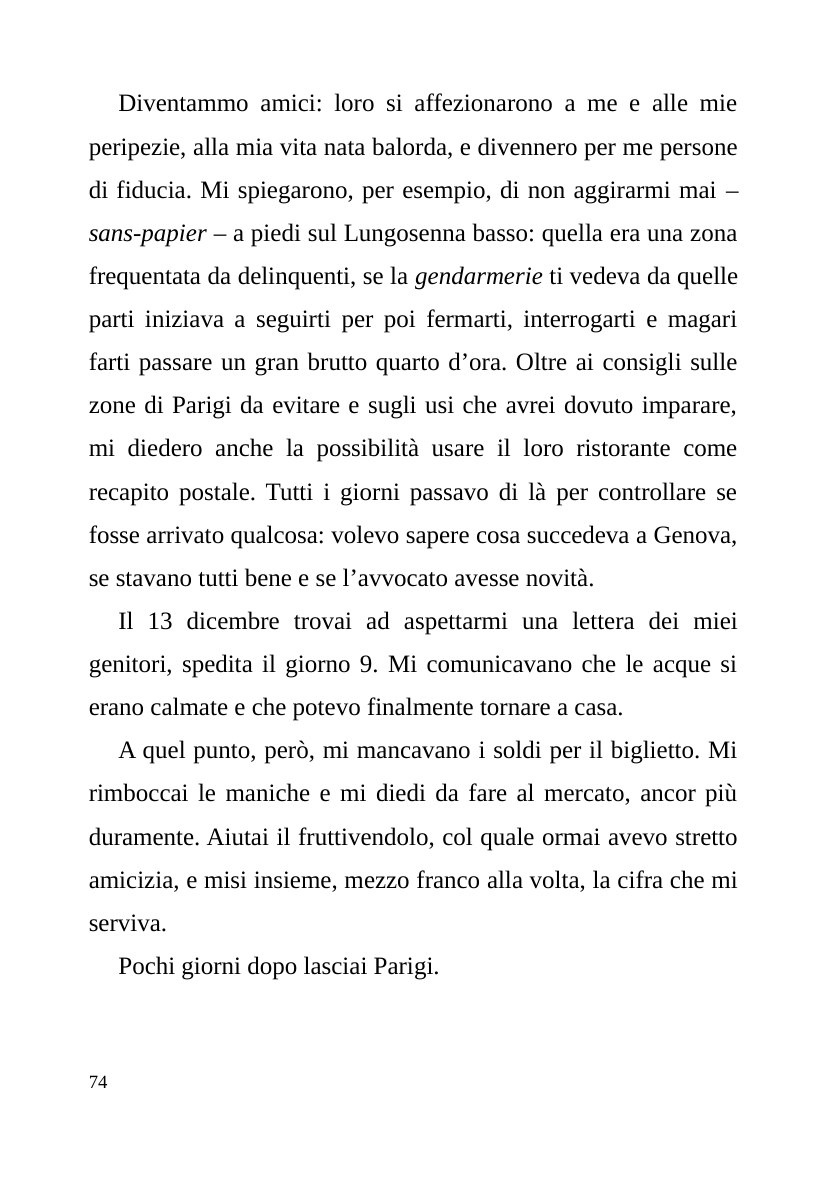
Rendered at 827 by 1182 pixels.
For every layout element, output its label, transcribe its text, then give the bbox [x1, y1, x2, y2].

text A quel punto, però, mi mancavano i soldi per il biglietto. Mi rimboccai le maniche e mi diedi da fare al mercato, ancor più duramente. Aiutai il fruttivendolo, col quale ormai avevo stretto amicizia, e misi insieme, mezzo franco alla volta, la cifra che mi serviva. [88, 735, 738, 937]
text Pochi giorni dopo lasciai Parigi. [88, 951, 738, 980]
text Il 13 dicembre trovai ad aspettarmi una lettera dei miei genitori, spedita il giorno 9. Mi comunicavano che le acque si erano calmate e che potevo finalmente tornare a casa. [88, 606, 738, 721]
text Diventammo amici: loro si affezionarono a me e alle mie peripezie, alla mia vita nata balorda, e divennero per me persone di fiducia. Mi spiegarono, per esempio, di non aggirarmi mai ‒ sans-papier ‒ a piedi sul Lungosenna basso: quella era una zona frequentata da delinquenti, se la gendarmerie ti vedeva da quelle parti iniziava a seguirti per poi fermarti, interrogarti e magari farti passare un gran brutto quarto d’ora. Oltre ai consigli sulle zone di Parigi da evitare e sugli usi che avrei dovuto imparare, mi diedero anche la possibilità usare il loro ristorante come recapito postale. Tutti i giorni passavo di là per controllare se fosse arrivato qualcosa: volevo sapere cosa succedeva a Genova, se stavano tutti bene e se l’avvocato avesse novità. [88, 88, 738, 592]
